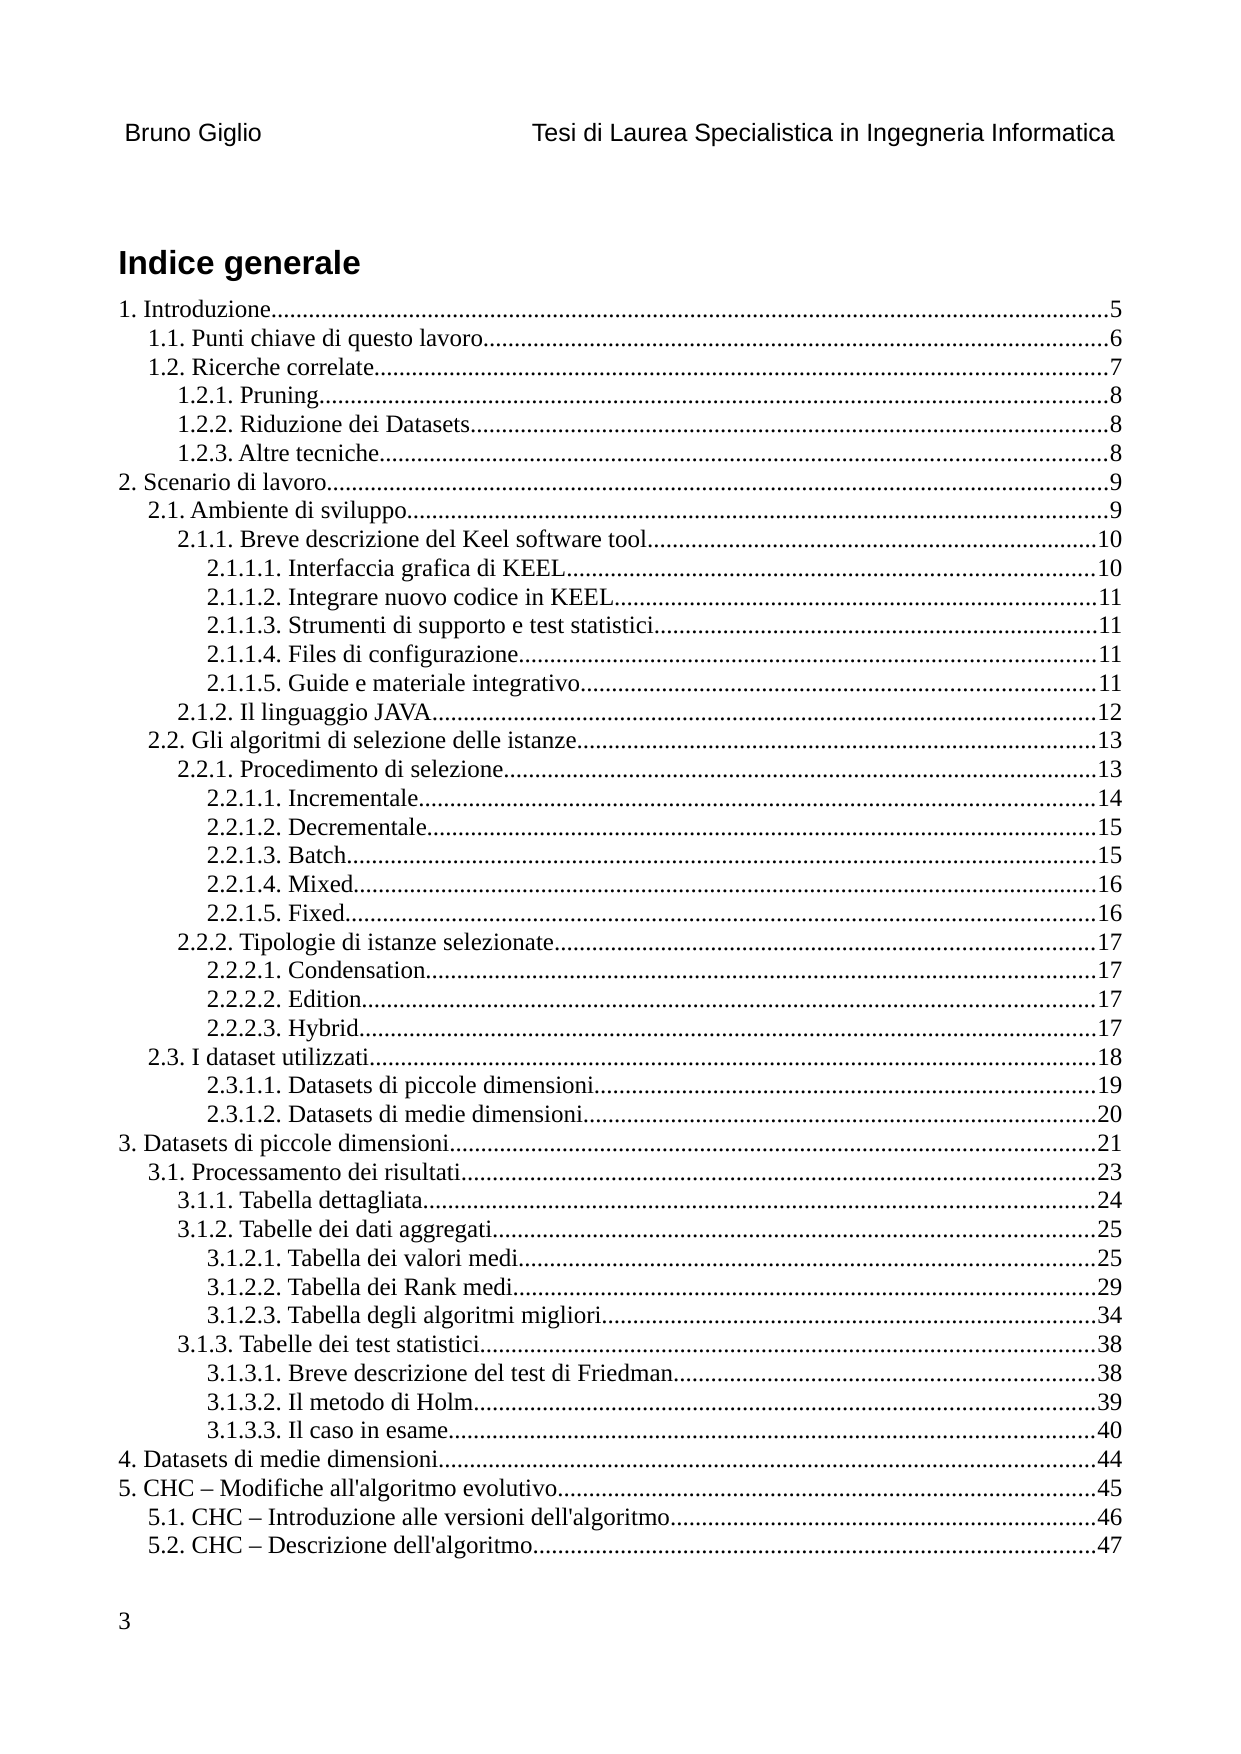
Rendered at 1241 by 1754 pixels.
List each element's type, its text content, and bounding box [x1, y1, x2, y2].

text 2. Scenario di lavoro 9 [118, 467, 1122, 496]
text 2.3.1.1. Datasets di piccole dimensioni 19 [207, 1071, 1122, 1099]
text 2.3.1.2. Datasets di medie dimensioni 20 [207, 1099, 1122, 1128]
text 2.2.1.1. Incrementale 14 [207, 783, 1122, 812]
text 3.1.1. Tabella dettagliata 24 [177, 1186, 1122, 1214]
text 3.1.3. Tabelle dei test statistici 38 [177, 1329, 1122, 1358]
text 2.2.2. Tipologie di istanze selezionate 17 [177, 927, 1122, 956]
text 2.1. Ambiente di sviluppo 9 [148, 496, 1122, 524]
text 5.1. CHC – Introduzione alle versioni dell'algoritmo 46 [148, 1502, 1122, 1531]
text 2.2.1.2. Decrementale 15 [207, 812, 1122, 841]
text 3.1. Processamento dei risultati 23 [148, 1157, 1122, 1186]
text 1.2.2. Riduzione dei Datasets 8 [177, 409, 1122, 438]
text 3.1.2.1. Tabella dei valori medi 25 [207, 1243, 1122, 1272]
text 3.1.3.1. Breve descrizione del test di Friedman 38 [207, 1358, 1122, 1387]
text 4. Datasets di medie dimensioni 44 [118, 1444, 1122, 1473]
text 2.1.1.3. Strumenti di supporto e test statistici 11 [207, 611, 1122, 639]
text 1.2.3. Altre tecniche 8 [177, 438, 1122, 467]
text 2.1.1.5. Guide e materiale integrativo 11 [207, 668, 1122, 697]
text 2.2.1.4. Mixed 16 [207, 869, 1122, 898]
text 2.2.1. Procedimento di selezione 13 [177, 754, 1122, 783]
text 2.1.1.1. Interfaccia grafica di KEEL 10 [207, 553, 1122, 582]
text 2.1.1.2. Integrare nuovo codice in KEEL 11 [207, 582, 1122, 611]
text 2.2.2.2. Edition 17 [207, 984, 1122, 1013]
text 2.2.2.3. Hybrid 17 [207, 1013, 1122, 1042]
text 3.1.2. Tabelle dei dati aggregati 25 [177, 1214, 1122, 1243]
text 2.2.2.1. Condensation 17 [207, 956, 1122, 984]
text 5. CHC – Modifiche all'algoritmo evolutivo 45 [118, 1473, 1122, 1502]
text 3. Datasets di piccole dimensioni 21 [118, 1128, 1122, 1157]
subtitle Indice generale [118, 243, 1122, 282]
text 1.2. Ricerche correlate 7 [148, 352, 1122, 381]
text 2.2. Gli algoritmi di selezione delle istanze 13 [148, 726, 1122, 754]
text 1.1. Punti chiave di questo lavoro 6 [148, 323, 1122, 352]
text 3.1.3.2. Il metodo di Holm 39 [207, 1387, 1122, 1416]
text 2.1.1.4. Files di configurazione 11 [207, 639, 1122, 668]
text 1. Introduzione 5 [118, 294, 1122, 323]
text 3.1.3.3. Il caso in esame 40 [207, 1416, 1122, 1444]
text 2.3. I dataset utilizzati 18 [148, 1042, 1122, 1071]
text 1.2.1. Pruning 8 [177, 381, 1122, 409]
text 3.1.2.3. Tabella degli algoritmi migliori 34 [207, 1301, 1122, 1329]
text 2.1.1. Breve descrizione del Keel software tool 10 [177, 524, 1122, 553]
text 2.2.1.5. Fixed 16 [207, 898, 1122, 927]
text 2.1.2. Il linguaggio JAVA 12 [177, 697, 1122, 726]
text 3.1.2.2. Tabella dei Rank medi 29 [207, 1272, 1122, 1301]
text 5.2. CHC – Descrizione dell'algoritmo 47 [148, 1531, 1122, 1559]
text 2.2.1.3. Batch 15 [207, 841, 1122, 869]
